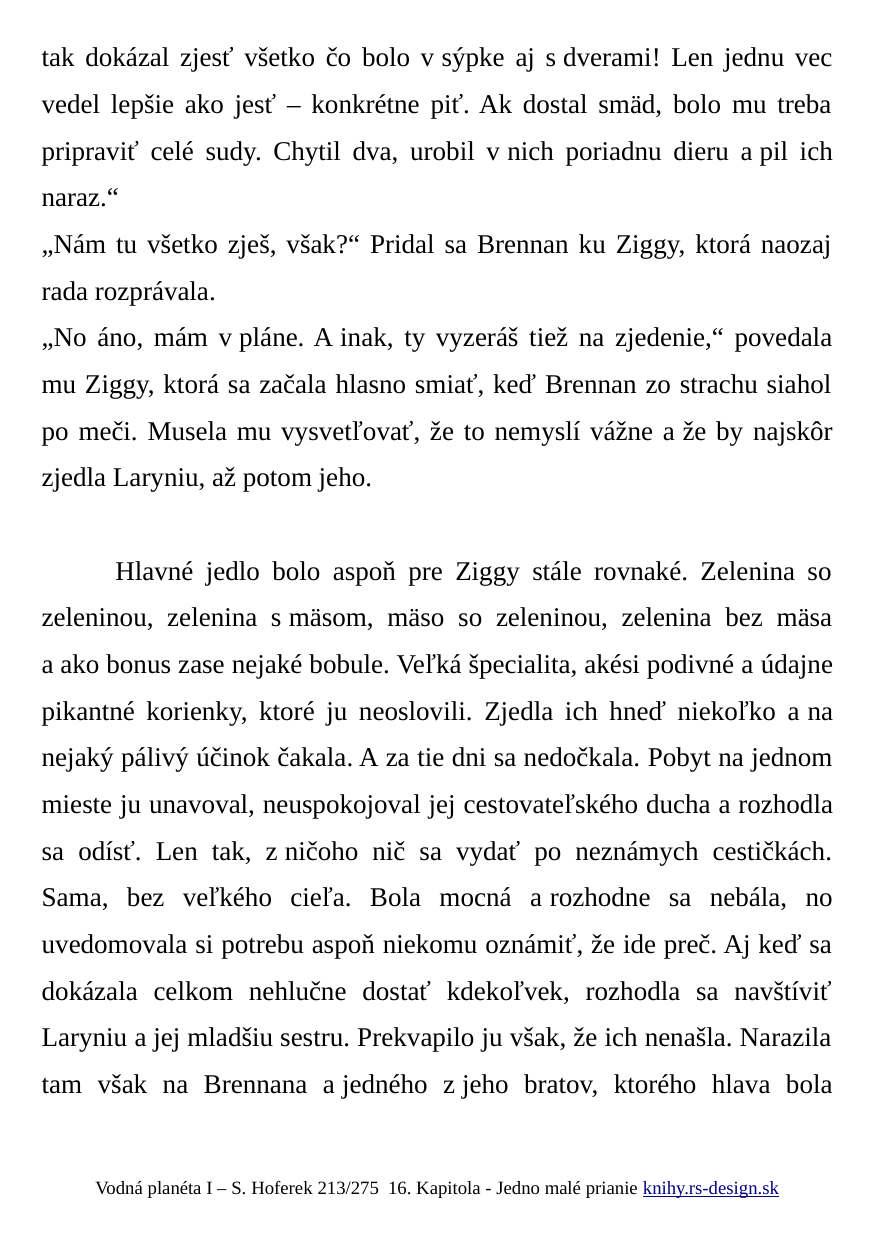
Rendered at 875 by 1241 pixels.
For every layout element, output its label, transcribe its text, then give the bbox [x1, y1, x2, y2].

text tak dokázal zjesť všetko čo bolo v sýpke aj s dverami! Len jednu vec vedel lepšie ako jesť – konkrétne piť. Ak dostal smäd, bolo mu treba pripraviť celé sudy. Chytil dva, urobil v nich poriadnu dieru a pil ich naraz.“ [41, 41, 833, 212]
text „Nám tu všetko zješ, však?“ Pridal sa Brennan ku Ziggy, ktorá naozaj rada rozprávala. [41, 228, 833, 306]
text „No áno, mám v pláne. A inak, ty vyzeráš tiež na zjedenie,“ povedala mu Ziggy, ktorá sa začala hlasno smiať, keď Brennan zo strachu siahol po meči. Musela mu vysvetľovať, že to nemyslí vážne a že by najskôr zjedla Laryniu, až potom jeho. [41, 321, 833, 492]
text Hlavné jedlo bolo aspoň pre Ziggy stále rovnaké. Zelenina so zeleninou, zelenina s mäsom, mäso so zeleninou, zelenina bez mäsa a ako bonus zase nejaké bobule. Veľká špecialita, akési podivné a údajne pikantné korienky, ktoré ju neoslovili. Zjedla ich hneď niekoľko a na nejaký pálivý účinok čakala. A za tie dni sa nedočkala. Pobyt na jednom mieste ju unavoval, neuspokojoval jej cestovateľského ducha a rozhodla sa odísť. Len tak, z ničoho nič sa vydať po neznámych cestičkách. Sama, bez veľkého cieľa. Bola mocná a rozhodne sa nebála, no uvedomovala si potrebu aspoň niekomu oznámiť, že ide preč. Aj keď sa dokázala celkom nehlučne dostať kdekoľvek, rozhodla sa navštíviť Laryniu a jej mladšiu sestru. Prekvapilo ju však, že ich nenašla. Narazila tam však na Brennana a jedného z jeho bratov, ktorého hlava bola [41, 555, 833, 1099]
